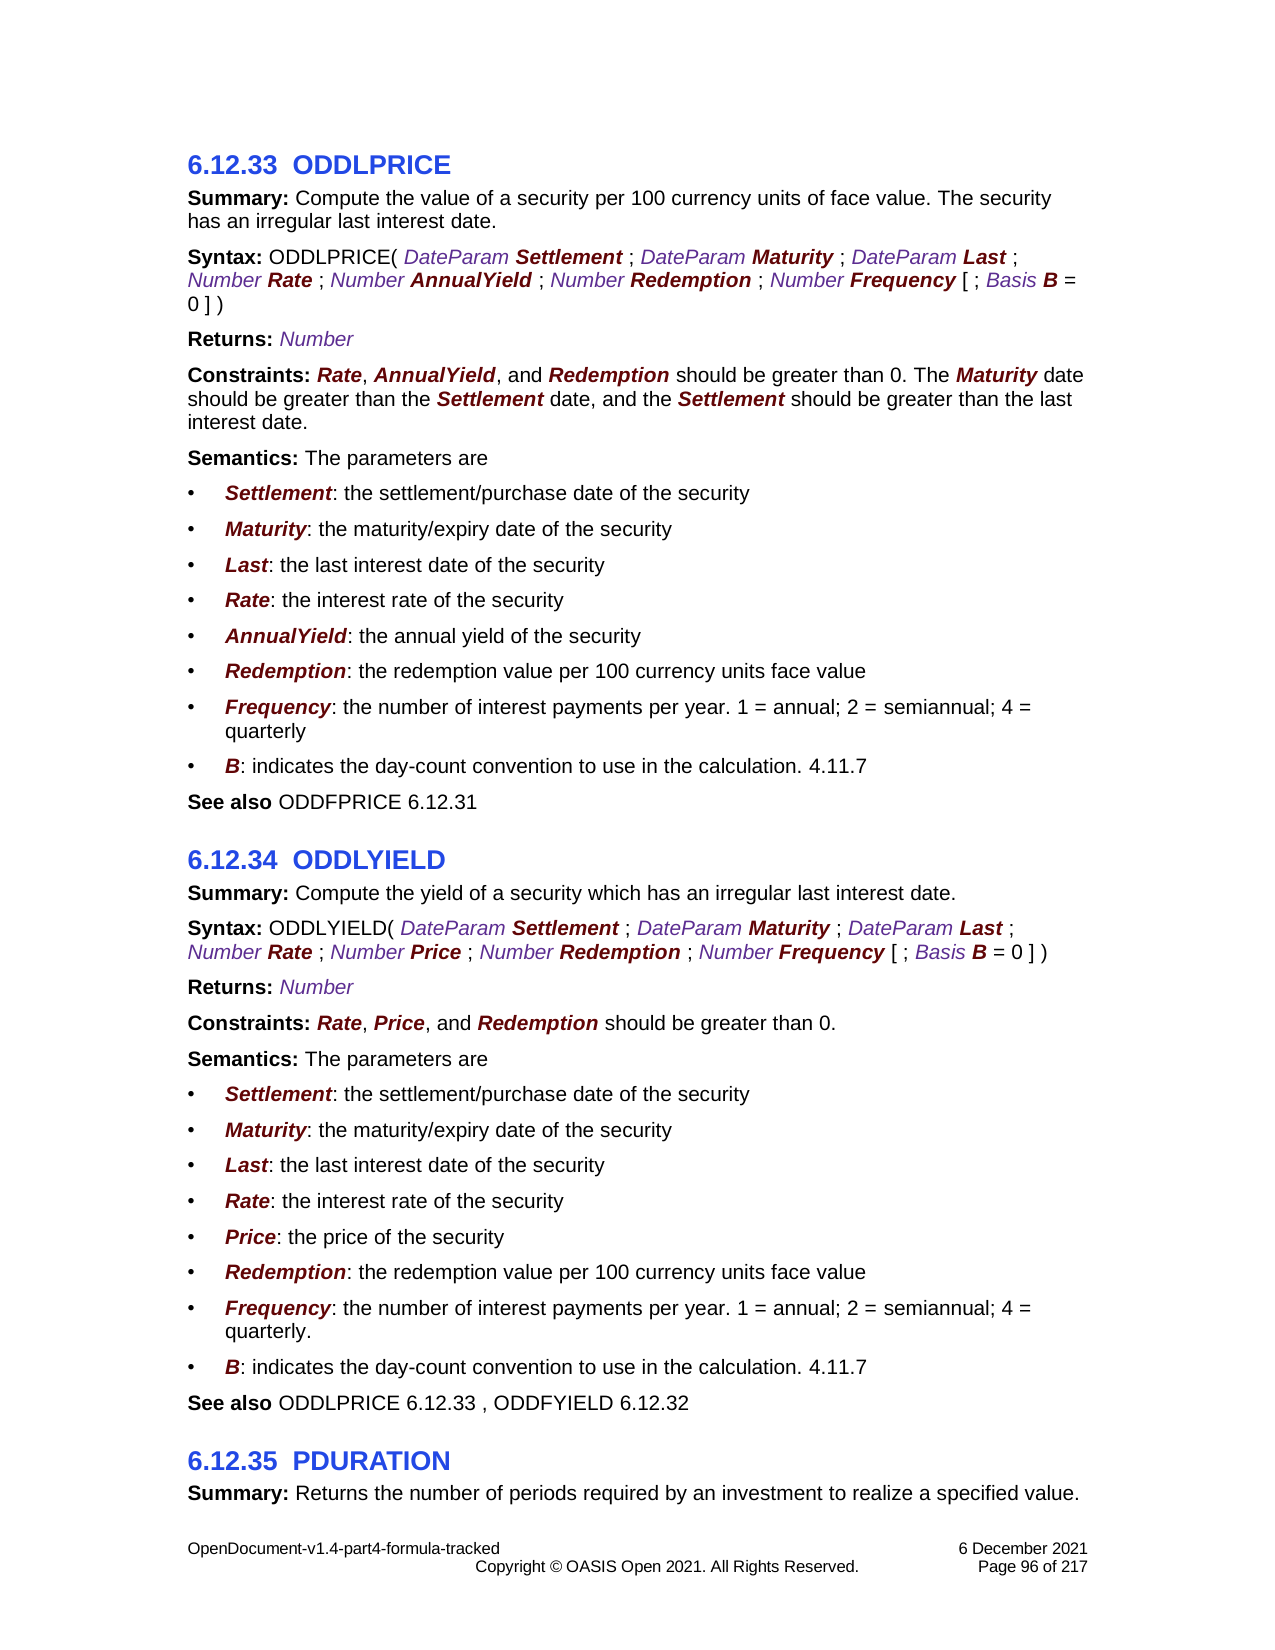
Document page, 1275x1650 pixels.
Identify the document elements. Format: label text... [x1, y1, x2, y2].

text Syntax: ODDLYIELD( DateParam Settlement ; DateParam Maturity ; DateParam Last ; Number Rate ; Number Price ; Number Redemption ; Number Frequency [ ; Basis B = 0 ] ) [187, 917, 1088, 964]
text Summary: Returns the number of periods required by an investment to realize a specified value. [187, 1482, 1088, 1505]
text Semantics: The parameters are [187, 446, 1088, 470]
text Summary: Compute the value of a security per 100 currency units of face value. The security has an irregular last interest date. [187, 186, 1088, 233]
list Price: the price of the security [187, 1225, 1088, 1249]
list B: indicates the day-count convention to use in the calculation. 4.11.7 [187, 1356, 1088, 1379]
list B: indicates the day-count convention to use in the calculation. 4.11.7 [187, 755, 1088, 778]
list AnnualYield: the annual yield of the security [187, 624, 1088, 648]
text Syntax: ODDLPRICE( DateParam Settlement ; DateParam Maturity ; DateParam Last ; Number Rate ; Number AnnualYield ; Number Redemption ; Number Frequency [ ; Basis B = 0 ] ) [187, 245, 1088, 316]
list Rate: the interest rate of the security [187, 1189, 1088, 1213]
list Settlement: the settlement/purchase date of the security [187, 1083, 1088, 1106]
subtitle PDURATION [187, 1446, 1088, 1476]
list Rate: the interest rate of the security [187, 589, 1088, 612]
text Returns: Number [187, 976, 1088, 999]
list Frequency: the number of interest payments per year. 1 = annual; 2 = semiannual; 4 = quarterly. [187, 1296, 1088, 1343]
list Maturity: the maturity/expiry date of the security [187, 1118, 1088, 1142]
text Semantics: The parameters are [187, 1047, 1088, 1071]
list Frequency: the number of interest payments per year. 1 = annual; 2 = semiannual; 4 = quarterly [187, 696, 1088, 743]
list Redemption: the redemption value per 100 currency units face value [187, 1261, 1088, 1284]
text Returns: Number [187, 328, 1088, 351]
text See also ODDFPRICE 6.12.31 [187, 790, 1088, 814]
text Summary: Compute the yield of a security which has an irregular last interest date. [187, 881, 1088, 904]
list Settlement: the settlement/purchase date of the security [187, 482, 1088, 505]
list Redemption: the redemption value per 100 currency units face value [187, 660, 1088, 683]
text Constraints: Rate, Price, and Redemption should be greater than 0. [187, 1011, 1088, 1035]
text See also ODDLPRICE 6.12.33 , ODDFYIELD 6.12.32 [187, 1391, 1088, 1415]
text Constraints: Rate, AnnualYield, and Redemption should be greater than 0. The Maturity date should be greater than the Settlement date, and the Settlement should be greater than the last interest date. [187, 363, 1088, 434]
list Last: the last interest date of the security [187, 1154, 1088, 1177]
subtitle ODDLPRICE [187, 150, 1088, 180]
list Maturity: the maturity/expiry date of the security [187, 517, 1088, 541]
list Last: the last interest date of the security [187, 553, 1088, 577]
subtitle ODDLYIELD [187, 845, 1088, 875]
